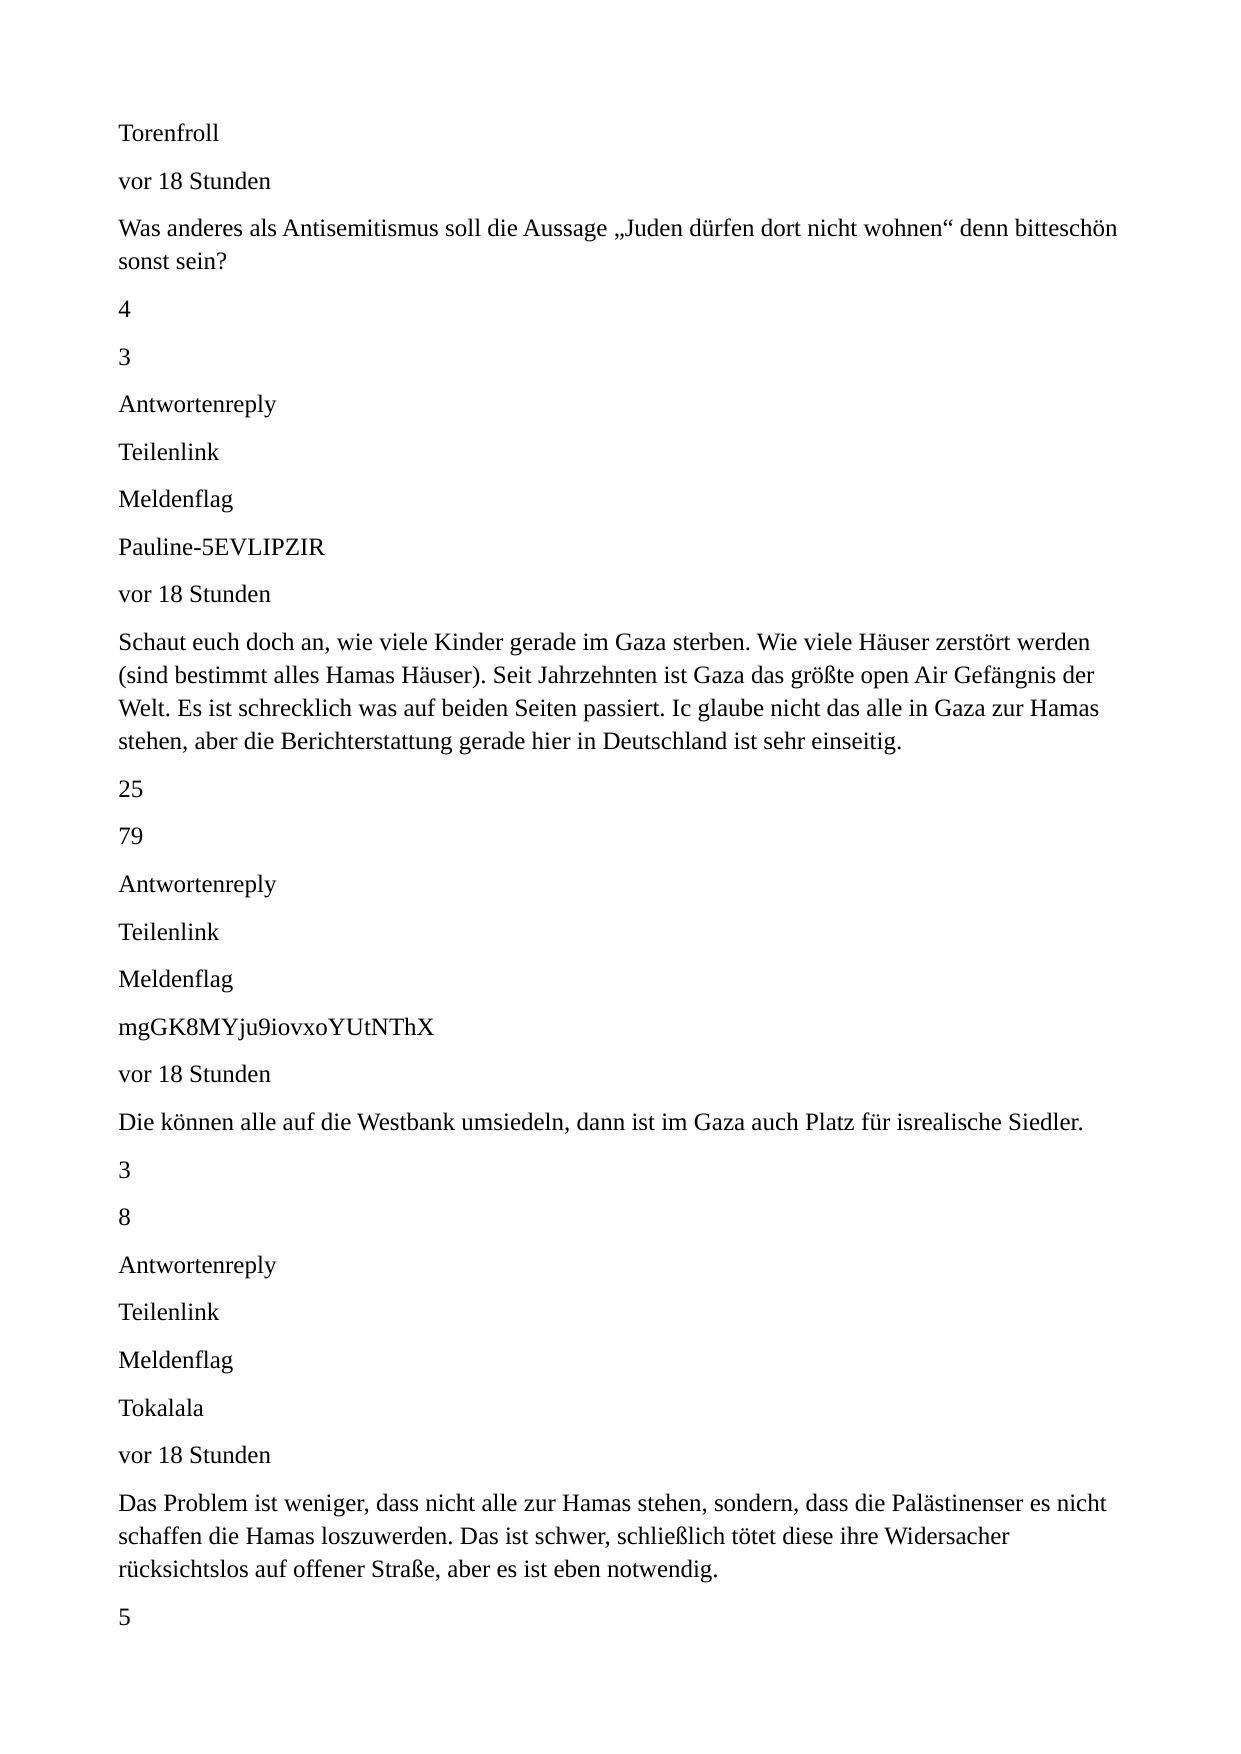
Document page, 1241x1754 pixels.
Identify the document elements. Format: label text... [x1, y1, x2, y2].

text Antwortenreply [118, 389, 1122, 418]
text 3 [118, 1155, 1122, 1183]
text Tokalala [118, 1393, 1122, 1421]
text Teilenlink [118, 1297, 1122, 1326]
text Antwortenreply [118, 1250, 1122, 1279]
text 79 [118, 821, 1122, 850]
text 25 [118, 774, 1122, 803]
text 8 [118, 1202, 1122, 1231]
text Das Problem ist weniger, dass nicht alle zur Hamas stehen, sondern, dass die Palästinenser es nicht schaffen die Hamas loszuwerden. Das ist schwer, schließlich tötet diese ihre Widersacher rücksichtslos auf offener Straße, aber es ist eben notwendig. [118, 1488, 1122, 1583]
text vor 18 Stunden [118, 579, 1122, 608]
text Meldenflag [118, 1345, 1122, 1374]
text vor 18 Stunden [118, 1059, 1122, 1088]
text mgGK8MYju9iovxoYUtNThX [118, 1012, 1122, 1041]
text Meldenflag [118, 484, 1122, 513]
text Was anderes als Antisemitismus soll die Aussage „Juden dürfen dort nicht wohnen“ denn bitteschön sonst sein? [118, 213, 1122, 275]
text 3 [118, 342, 1122, 370]
text Torenfroll [118, 118, 1122, 147]
text Antwortenreply [118, 869, 1122, 898]
text Schaut euch doch an, wie viele Kinder gerade im Gaza sterben. Wie viele Häuser zerstört werden (sind bestimmt alles Hamas Häuser). Seit Jahrzehnten ist Gaza das größte open Air Gefängnis der Welt. Es ist schrecklich was auf beiden Seiten passiert. Ic glaube nicht das alle in Gaza zur Hamas stehen, aber die Berichterstattung gerade hier in Deutschland ist sehr einseitig. [118, 627, 1122, 755]
text Pauline-5EVLIPZIR [118, 532, 1122, 561]
text Teilenlink [118, 437, 1122, 466]
text 4 [118, 294, 1122, 323]
text vor 18 Stunden [118, 1440, 1122, 1469]
text 5 [118, 1602, 1122, 1630]
text Teilenlink [118, 917, 1122, 945]
text vor 18 Stunden [118, 166, 1122, 194]
text Meldenflag [118, 964, 1122, 993]
text Die können alle auf die Westbank umsiedeln, dann ist im Gaza auch Platz für isrealische Siedler. [118, 1107, 1122, 1136]
